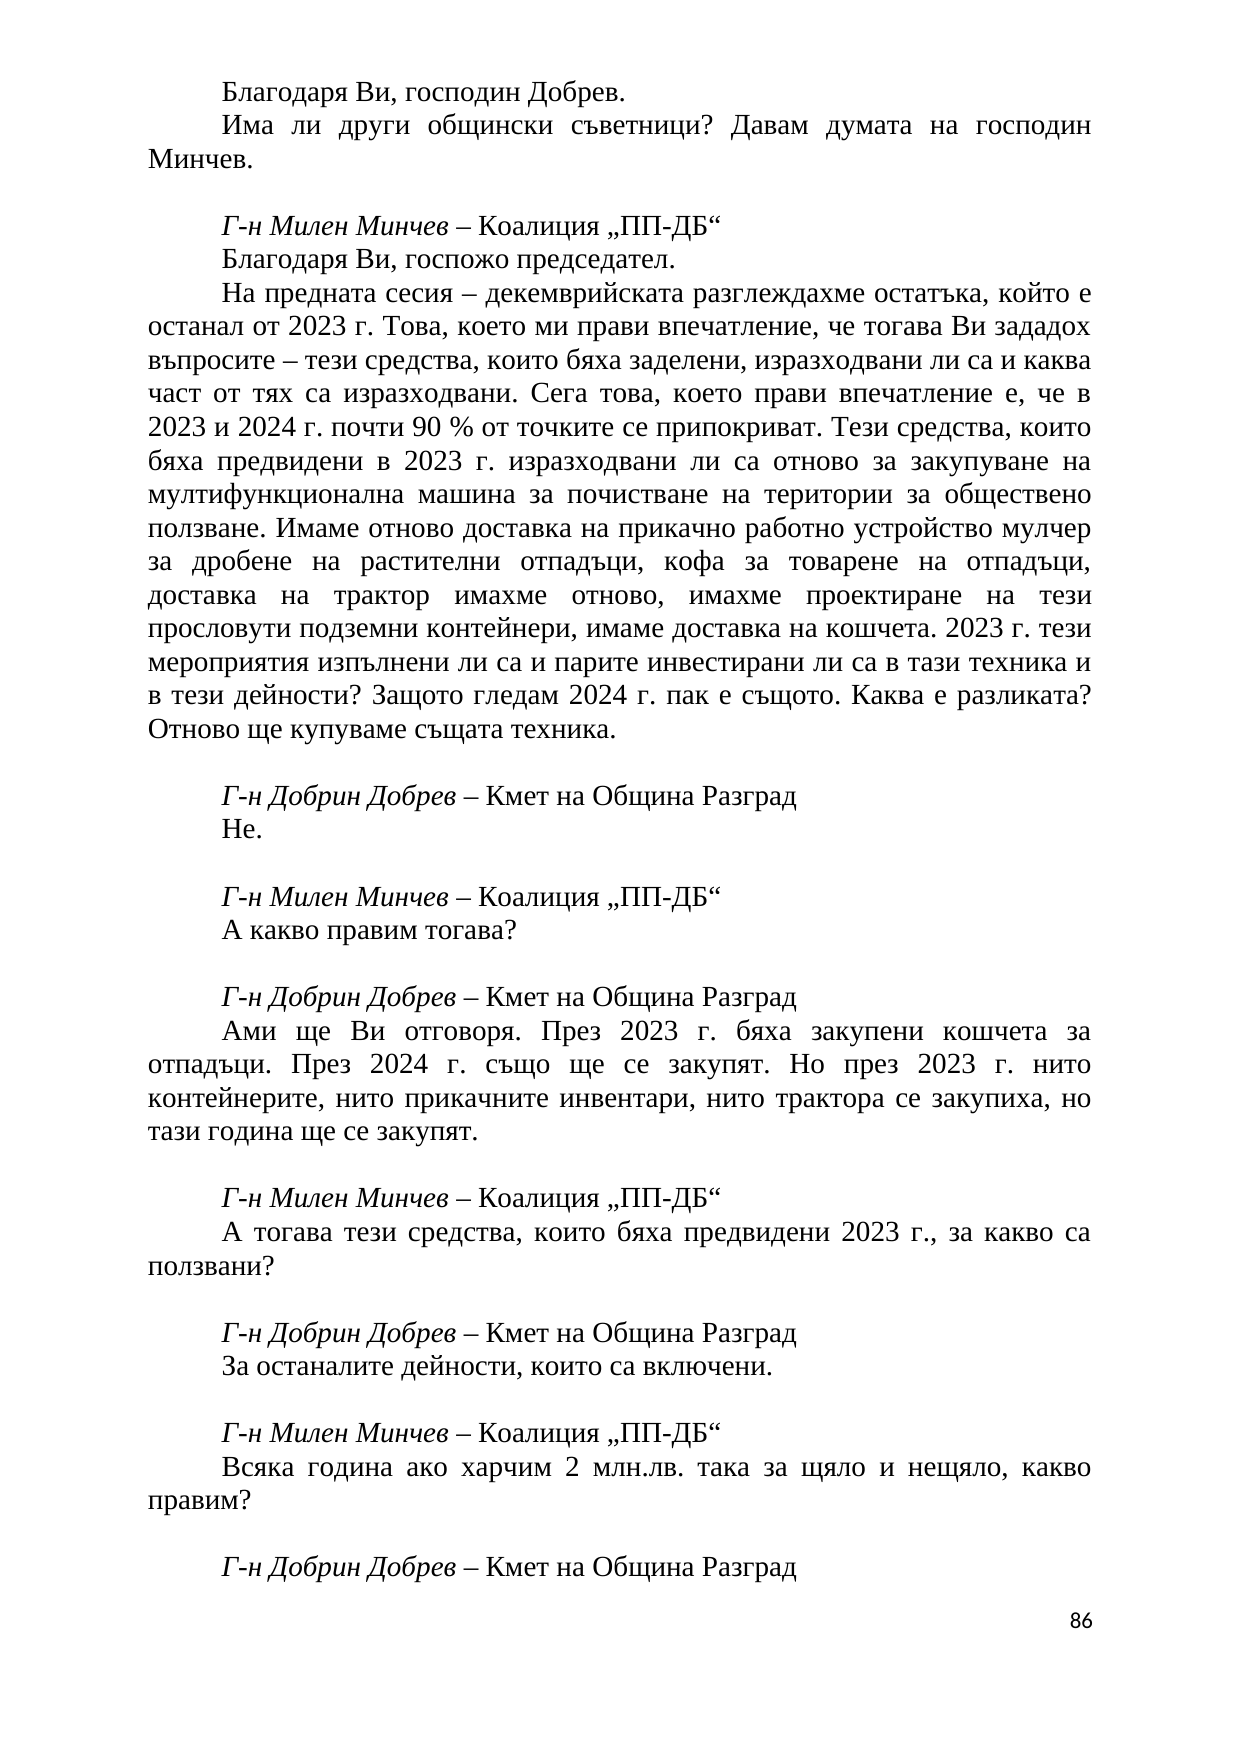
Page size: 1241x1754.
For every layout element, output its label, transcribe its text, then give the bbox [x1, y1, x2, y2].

text А тогава тези средства, които бяха предвидени 2023 г., за какво са ползвани? [148, 1214, 1093, 1281]
text За останалите дейности, които са включени. [148, 1348, 1093, 1382]
text Г-н Милен Минчев – Коалиция „ПП-ДБ“ [148, 208, 1093, 241]
text Всяка година ако харчим 2 млн.лв. така за щяло и нещяло, какво правим? [148, 1449, 1093, 1516]
text Г-н Добрин Добрев – Кмет на Община Разград [148, 1549, 1093, 1583]
text Не. [148, 812, 1093, 845]
text Г-н Добрин Добрев – Кмет на Община Разград [148, 778, 1093, 812]
text Г-н Добрин Добрев – Кмет на Община Разград [148, 979, 1093, 1013]
text Ами ще Ви отговоря. През 2023 г. бяха закупени кошчета за отпадъци. През 2024 г. също ще се закупят. Но през 2023 г. нито контейнерите, нито прикачните инвентари, нито трактора се закупиха, но тази година ще се закупят. [148, 1013, 1093, 1147]
text Благодаря Ви, госпожо председател. [148, 241, 1093, 275]
text Има ли други общински съветници? Давам думата на господин Минчев. [148, 107, 1093, 174]
text Г-н Милен Минчев – Коалиция „ПП-ДБ“ [148, 1181, 1093, 1214]
text На предната сесия – декемврийската разглеждахме остатъка, който е останал от 2023 г. Това, което ми прави впечатление, че тогава Ви зададох въпросите – тези средства, които бяха заделени, изразходвани ли са и каква част от тях са изразходвани. Сега това, което прави впечатление е, че в 2023 и 2024 г. почти 90 % от точките се припокриват. Тези средства, които бяха предвидени в 2023 г. изразходвани ли са отново за закупуване на мултифункционална машина за почистване на територии за обществено ползване. Имаме отново доставка на прикачно работно устройство мулчер за дробене на растителни отпадъци, кофа за товарене на отпадъци, доставка на трактор имахме отново, имахме проектиране на тези прословути подземни контейнери, имаме доставка на кошчета. 2023 г. тези мероприятия изпълнени ли са и парите инвестирани ли са в тази техника и в тези дейности? Защото гледам 2024 г. пак е същото. Каква е разликата? Отново ще купуваме същата техника. [148, 275, 1093, 744]
text Г-н Милен Минчев – Коалиция „ПП-ДБ“ [148, 1415, 1093, 1449]
text Благодаря Ви, господин Добрев. [148, 74, 1093, 107]
text Г-н Милен Минчев – Коалиция „ПП-ДБ“ [148, 879, 1093, 912]
text Г-н Добрин Добрев – Кмет на Община Разград [148, 1315, 1093, 1348]
text А какво правим тогава? [148, 912, 1093, 946]
